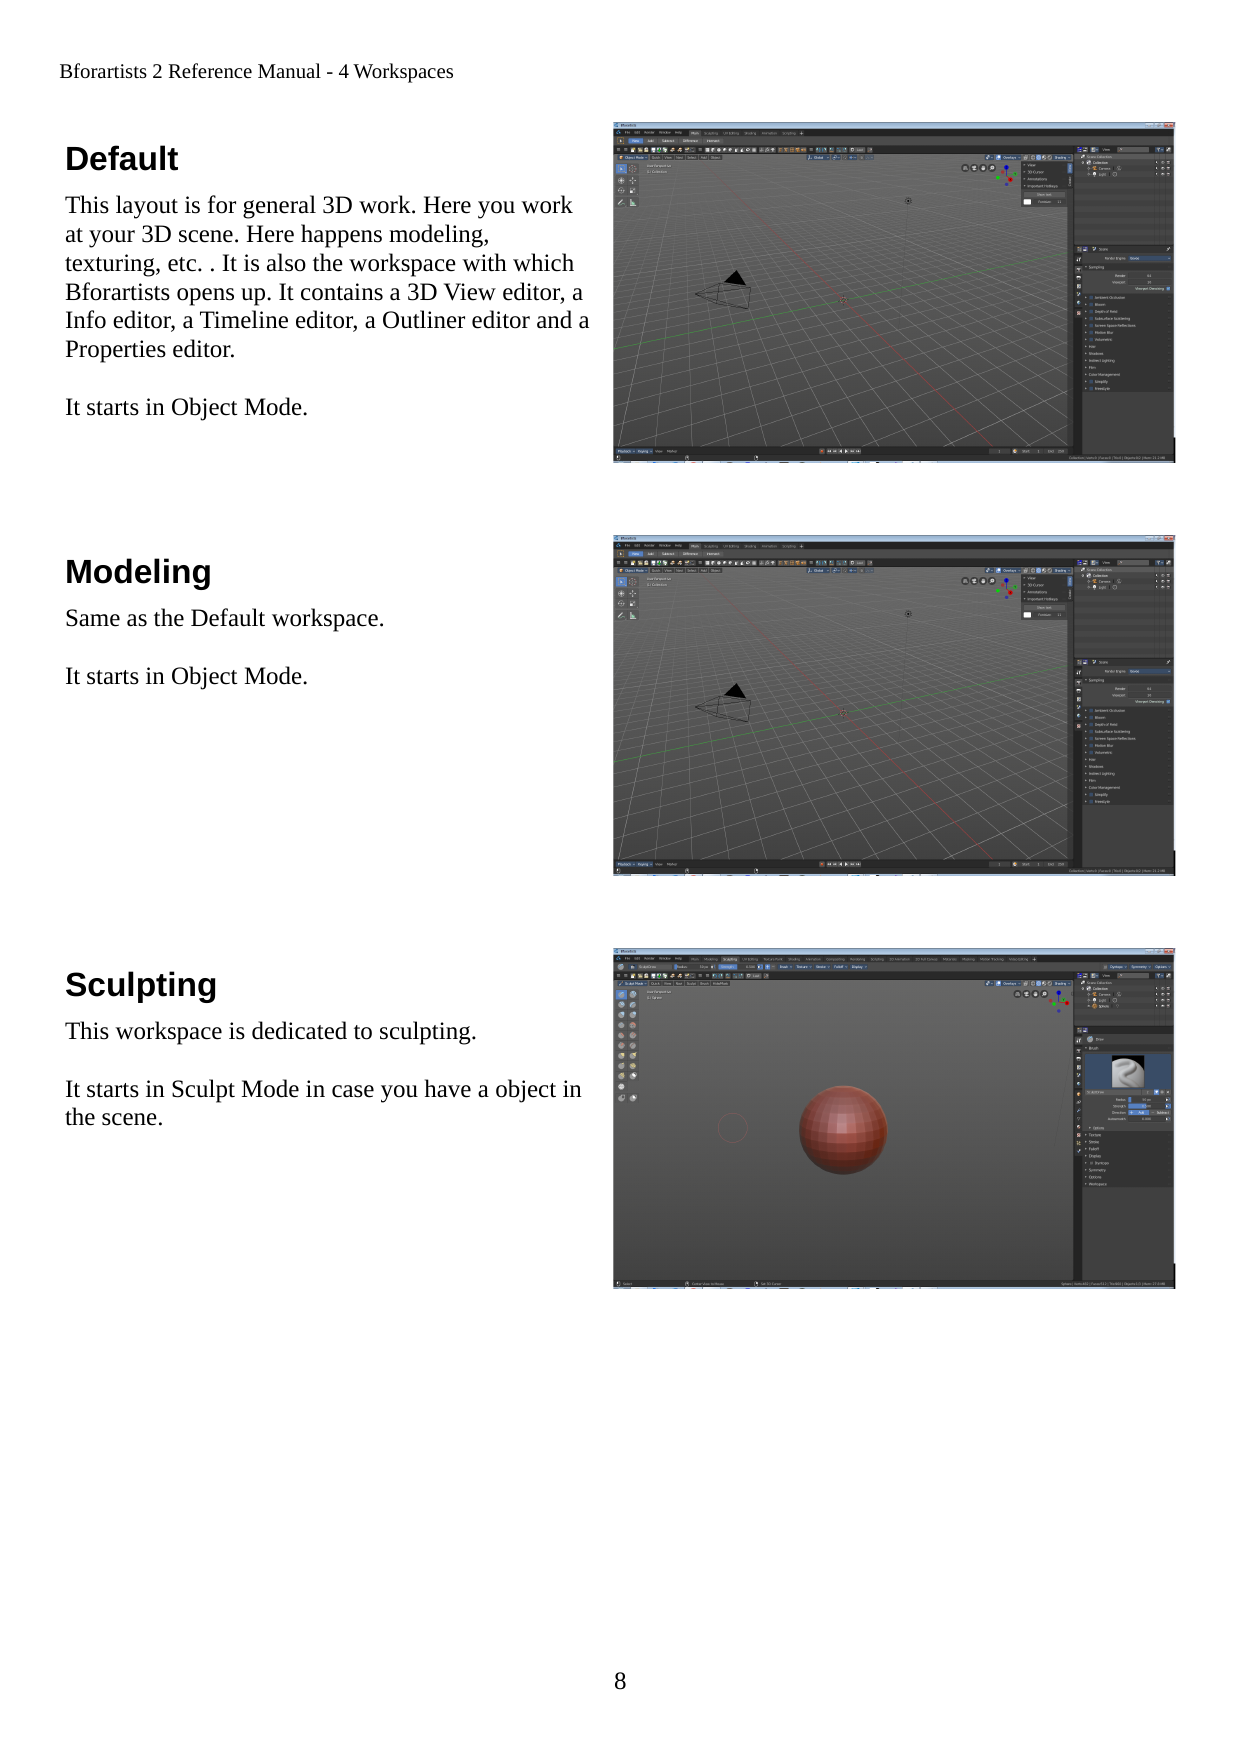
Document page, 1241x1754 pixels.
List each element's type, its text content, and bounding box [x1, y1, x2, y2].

table_header [596, 113, 1181, 497]
table_header Modeling Same as the Default workspace. It starts in Object Mode. [59, 526, 596, 910]
table_header Sculpting This workspace is dedicated to sculpting. It starts in Sculpt Mode in case you have a object in the scene. [59, 939, 596, 1323]
picture [613, 122, 1176, 463]
picture [613, 948, 1176, 1289]
picture [613, 535, 1176, 876]
table_header Default This layout is for general 3D work. Here you work at your 3D scene. Here happens modeling, texturing, etc. . It is also the workspace with which Bforartists opens up. It contains a 3D View editor, a Info editor, a Timeline editor, a Outliner editor and a Properties editor. It starts in Object Mode. [59, 113, 596, 497]
table_header [596, 526, 1181, 910]
table_header [596, 939, 1181, 1323]
